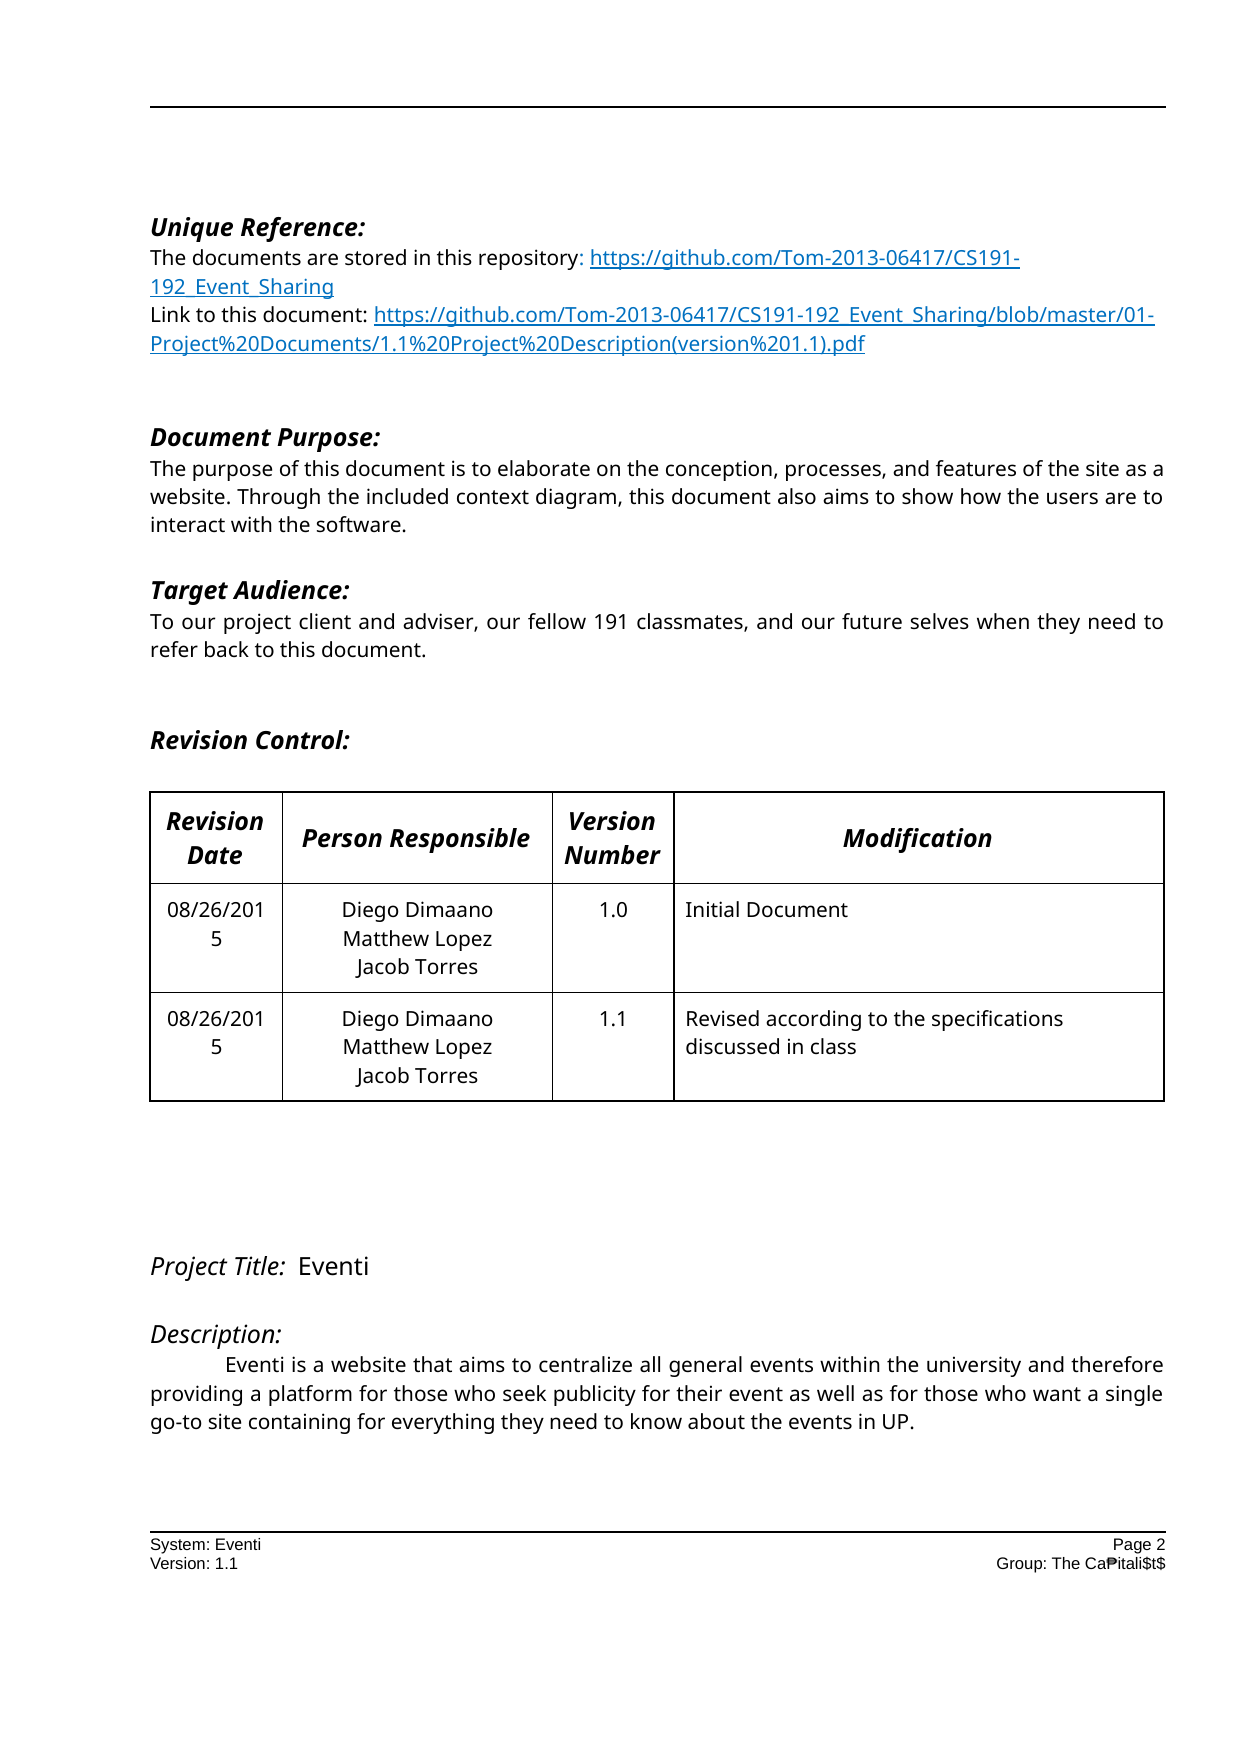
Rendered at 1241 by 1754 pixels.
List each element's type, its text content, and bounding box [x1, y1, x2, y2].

text Project Title: Eventi [150, 1248, 1166, 1282]
table_cell 1.1 [553, 993, 673, 1100]
text To our project client and adviser, our fellow 191 classmates, and our future selves when they need to refer back to this document. [150, 607, 1166, 664]
table_cell Revised according to the specifications discussed in class [675, 993, 1163, 1100]
text The purpose of this document is to elaborate on the conception, processes, and features of the site as a website. Through the included context diagram, this document also aims to show how the users are to interact with the software. [150, 454, 1166, 539]
text The documents are stored in this repository: https://github.com/Tom-2013-06417/CS191-192_Event_Sharing [150, 243, 1166, 300]
table_cell Initial Document [675, 884, 1163, 991]
text Target Audience: [150, 573, 1166, 607]
text Eventi is a website that aims to centralize all general events within the university and therefore providing a platform for those who seek publicity for their event as well as for those who want a single go-to site containing for everything they need to know about the events in UP. [150, 1351, 1166, 1436]
table_header Modification [675, 793, 1163, 883]
table_cell Diego Dimaano Matthew Lopez Jacob Torres [283, 884, 552, 991]
text Link to this document: https://github.com/Tom-2013-06417/CS191-192_Event_Sharing/blob/master/01-Project%20Documents/1.1%20Project%20Description(version%201.1).pdf [150, 300, 1166, 357]
table_cell 08/26/2015 [151, 884, 282, 991]
text Description: [150, 1316, 1166, 1351]
table_header Revision Date [151, 793, 282, 883]
table_cell 08/26/2015 [151, 993, 282, 1100]
text Unique Reference: [150, 209, 1166, 243]
table_cell Diego Dimaano Matthew Lopez Jacob Torres [283, 993, 552, 1100]
text Revision Control: [150, 723, 1166, 757]
table_cell 1.0 [553, 884, 673, 991]
table_header Person Responsible [283, 793, 552, 883]
table_header Version Number [553, 793, 673, 883]
text Document Purpose: [150, 419, 1166, 454]
